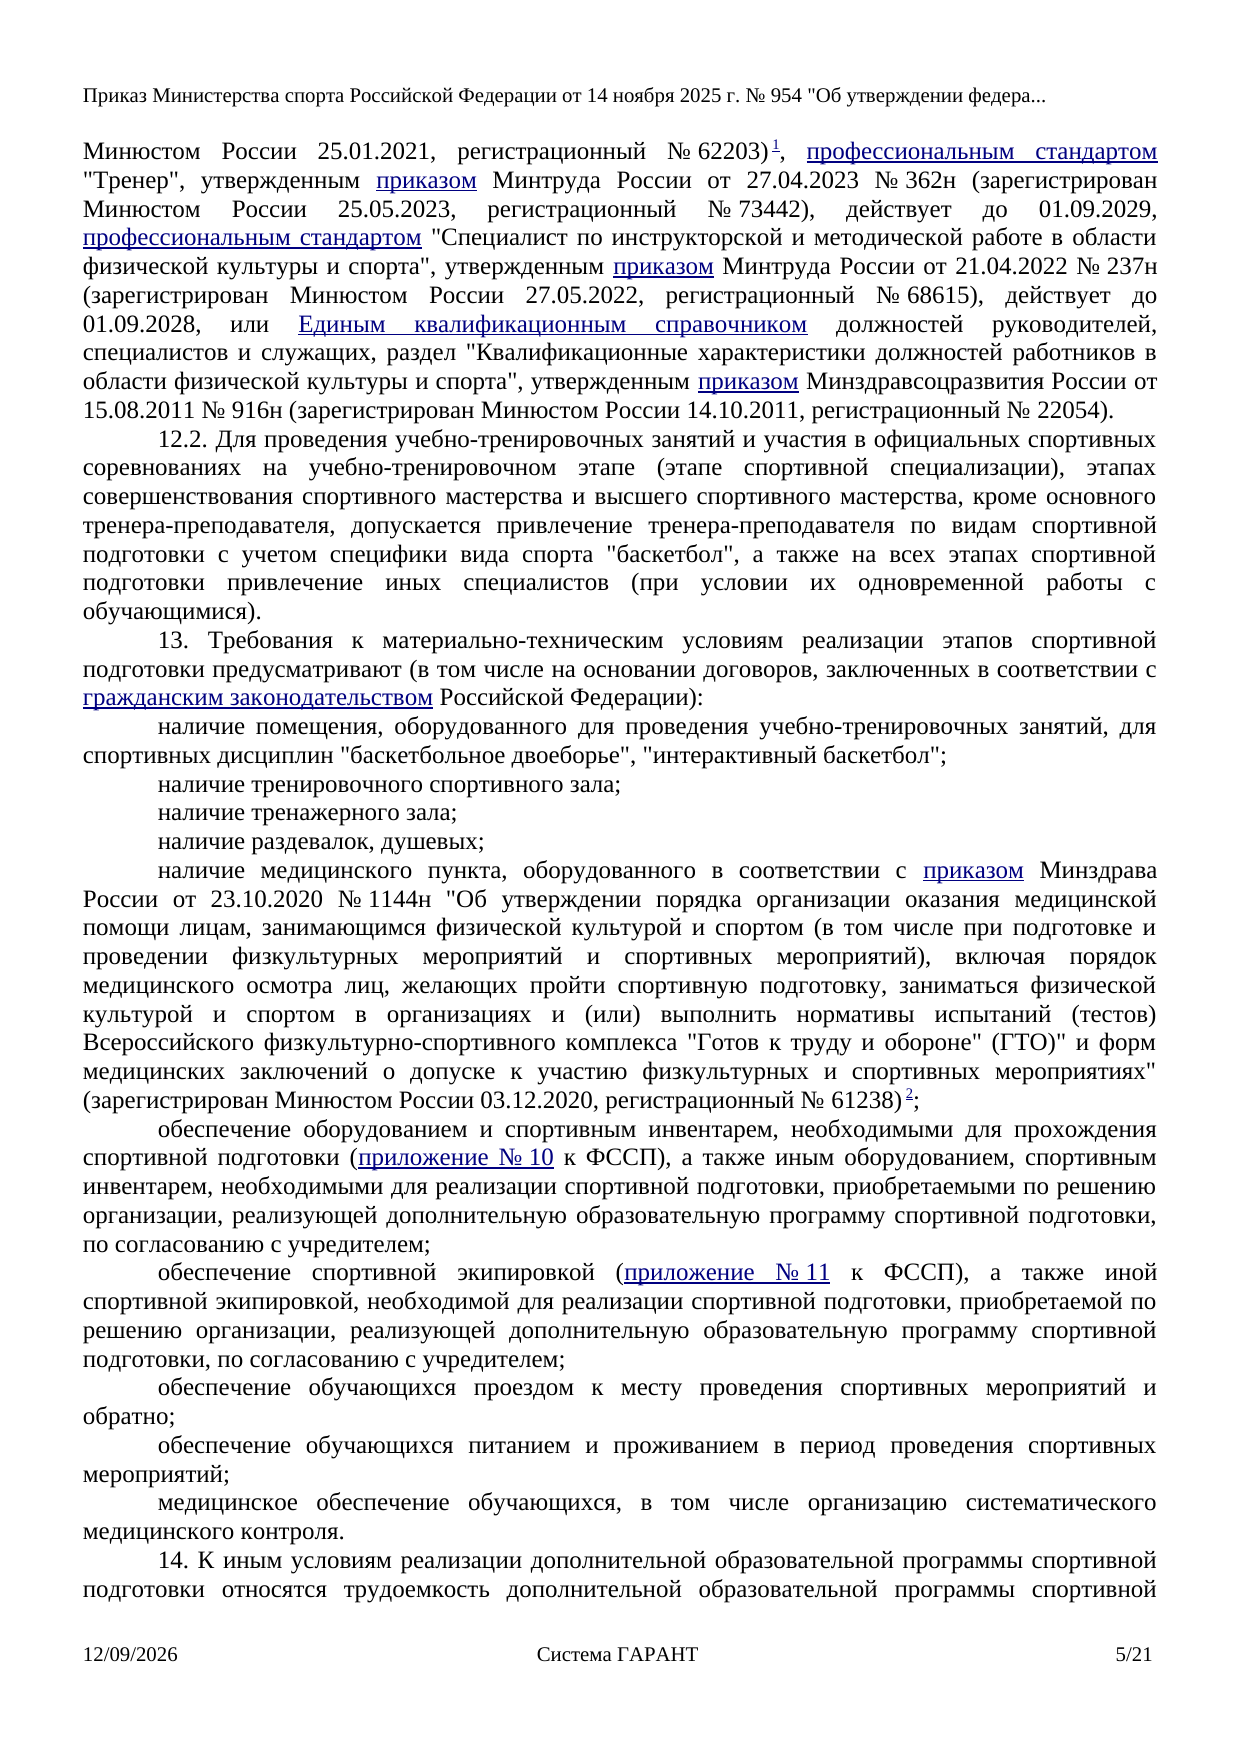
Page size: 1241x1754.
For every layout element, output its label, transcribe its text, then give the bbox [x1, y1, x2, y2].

text наличие медицинского пункта, оборудованного в соответствии с приказом Минздрава России от 23.10.2020 № 1144н "Об утверждении порядка организации оказания медицинской помощи лицам, занимающимся физической культурой и спортом (в том числе при подготовке и проведении физкультурных мероприятий и спортивных мероприятий), включая порядок медицинского осмотра лиц, желающих пройти спортивную подготовку, заниматься физической культурой и спортом в организациях и (или) выполнить нормативы испытаний (тестов) Всероссийского физкультурно-спортивного комплекса "Готов к труду и обороне" (ГТО)" и форм медицинских заключений о допуске к участию физкультурных и спортивных мероприятиях" (зарегистрирован Минюстом России 03.12.2020, регистрационный № 61238) 2; [83, 855, 1157, 1114]
text 12.2. Для проведения учебно-тренировочных занятий и участия в официальных спортивных соревнованиях на учебно-тренировочном этапе (этапе спортивной специализации), этапах совершенствования спортивного мастерства и высшего спортивного мастерства, кроме основного тренера-преподавателя, допускается привлечение тренера-преподавателя по видам спортивной подготовки с учетом специфики вида спорта "баскетбол", а также на всех этапах спортивной подготовки привлечение иных специалистов (при условии их одновременной работы с обучающимися). [83, 424, 1157, 625]
text наличие раздевалок, душевых; [83, 826, 1157, 855]
text обеспечение обучающихся питанием и проживанием в период проведения спортивных мероприятий; [83, 1430, 1157, 1487]
text обеспечение оборудованием и спортивным инвентарем, необходимыми для прохождения спортивной подготовки (приложение № 10 к ФССП), а также иным оборудованием, спортивным инвентарем, необходимыми для реализации спортивной подготовки, приобретаемыми по решению организации, реализующей дополнительную образовательную программу спортивной подготовки, по согласованию с учредителем; [83, 1114, 1157, 1257]
text 13. Требования к материально-техническим условиям реализации этапов спортивной подготовки предусматривают (в том числе на основании договоров, заключенных в соответствии с гражданским законодательством Российской Федерации): [83, 625, 1157, 711]
text 14. К иным условиям реализации дополнительной образовательной программы спортивной подготовки относятся трудоемкость дополнительной образовательной программы спортивной [83, 1545, 1157, 1602]
text медицинское обеспечение обучающихся, в том числе организацию систематического медицинского контроля. [83, 1487, 1157, 1545]
text Минюстом России 25.01.2021, регистрационный № 62203) 1, профессиональным стандартом "Тренер", утвержденным приказом Минтруда России от 27.04.2023 № 362н (зарегистрирован Минюстом России 25.05.2023, регистрационный № 73442), действует до 01.09.2029, профессиональным стандартом "Специалист по инструкторской и методической работе в области физической культуры и спорта", утвержденным приказом Минтруда России от 21.04.2022 № 237н (зарегистрирован Минюстом России 27.05.2022, регистрационный № 68615), действует до 01.09.2028, или Единым квалификационным справочником должностей руководителей, специалистов и служащих, раздел "Квалификационные характеристики должностей работников в области физической культуры и спорта", утвержденным приказом Минздравсоцразвития России от 15.08.2011 № 916н (зарегистрирован Минюстом России 14.10.2011, регистрационный № 22054). [83, 136, 1157, 424]
text наличие тренажерного зала; [83, 797, 1157, 826]
text обеспечение обучающихся проездом к месту проведения спортивных мероприятий и обратно; [83, 1372, 1157, 1430]
text наличие помещения, оборудованного для проведения учебно-тренировочных занятий, для спортивных дисциплин "баскетбольное двоеборье", "интерактивный баскетбол"; [83, 711, 1157, 769]
text обеспечение спортивной экипировкой (приложение № 11 к ФССП), а также иной спортивной экипировкой, необходимой для реализации спортивной подготовки, приобретаемой по решению организации, реализующей дополнительную образовательную программу спортивной подготовки, по согласованию с учредителем; [83, 1257, 1157, 1372]
text наличие тренировочного спортивного зала; [83, 769, 1157, 797]
